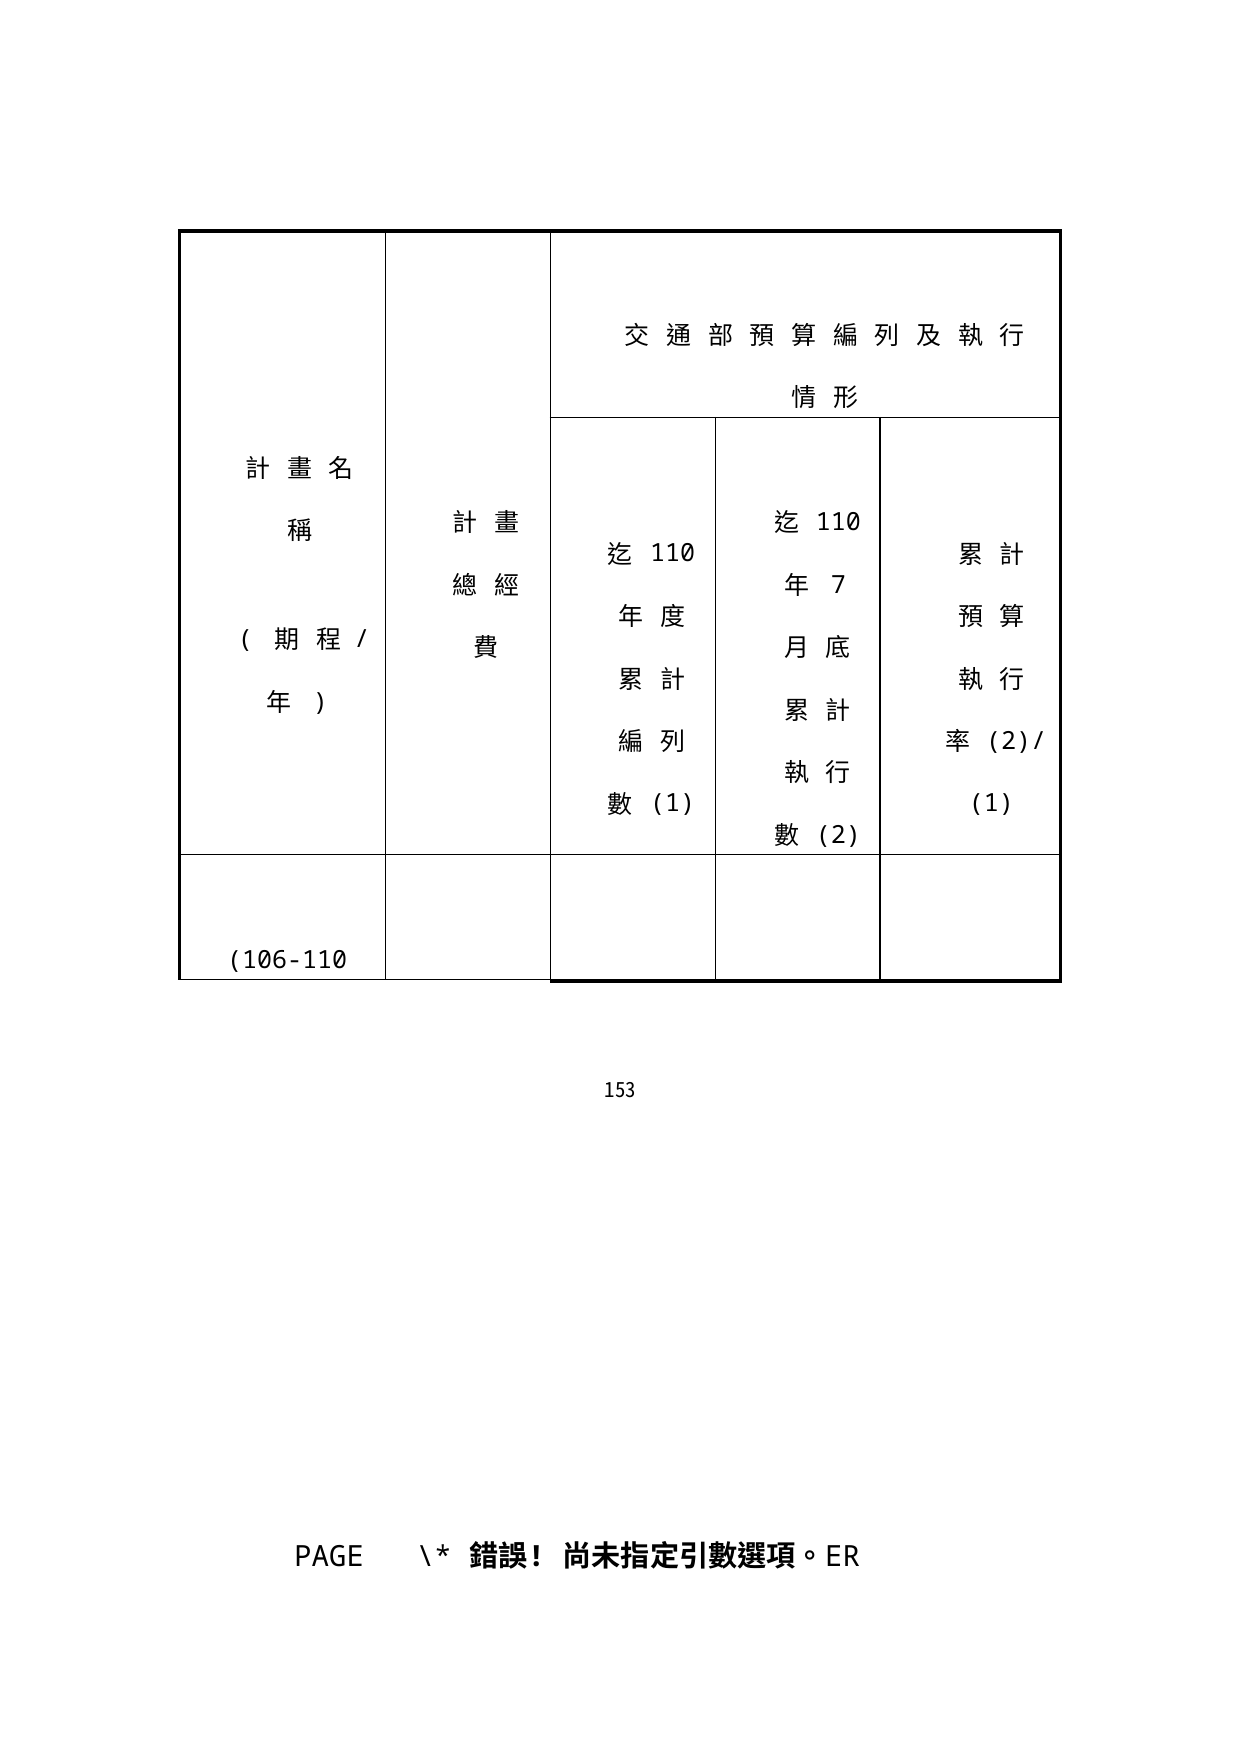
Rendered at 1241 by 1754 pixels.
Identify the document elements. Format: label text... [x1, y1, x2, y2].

table_cell 累計預算執行率(2)/(1) [881, 418, 1059, 854]
table_cell [551, 855, 715, 979]
table_cell 迄110年7月底累計執行數(2) [716, 418, 879, 854]
table_cell (106-110 [181, 855, 385, 979]
table_cell 迄110年度累計編列數(1) [551, 418, 715, 854]
table_cell [716, 855, 879, 979]
table_cell [881, 855, 1059, 979]
table_header 計畫 總經費 [386, 233, 550, 854]
table_cell [386, 855, 550, 979]
table_header 計畫名稱 (期程/年) [181, 233, 385, 854]
table_header 交通部預算編列及執行情形 [551, 233, 1059, 417]
